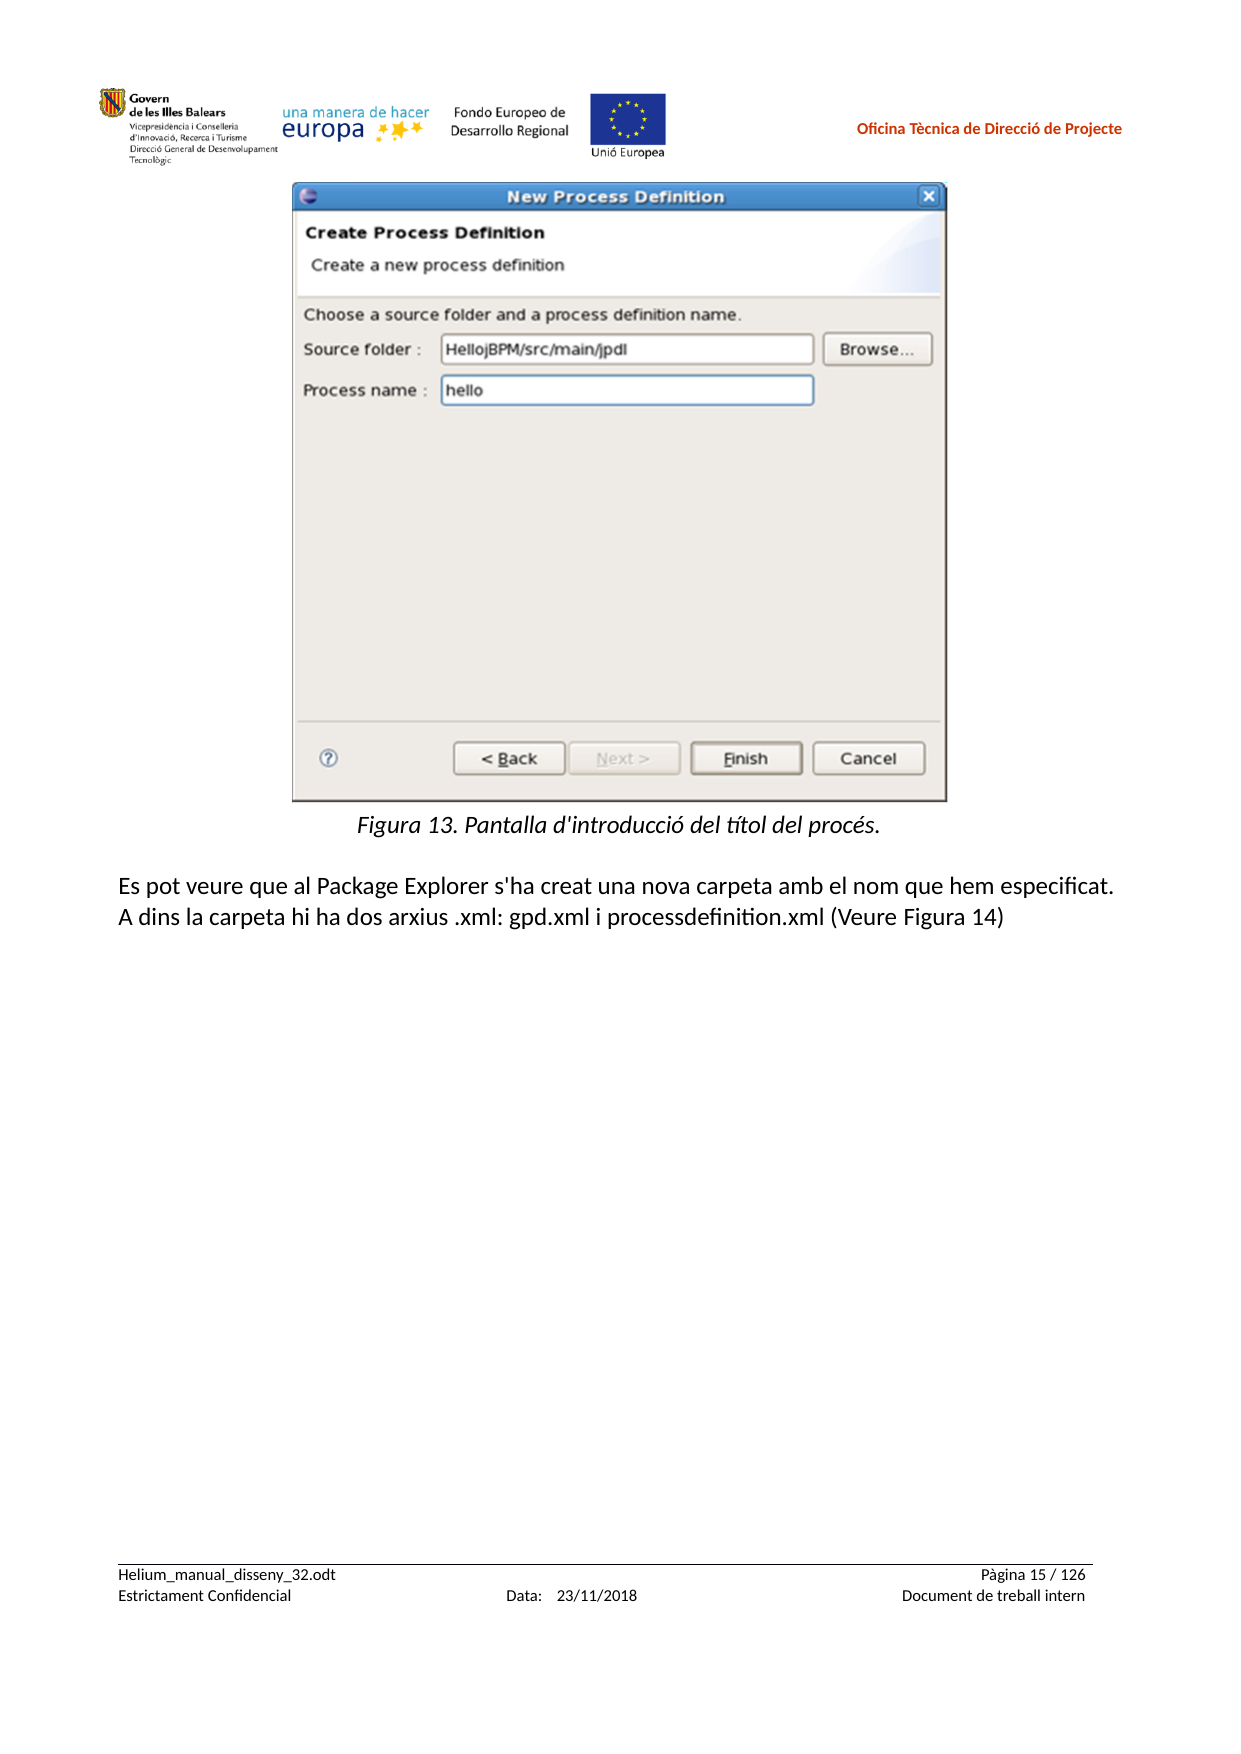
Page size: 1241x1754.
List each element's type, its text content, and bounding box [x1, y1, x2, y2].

text Es pot veure que al Package Explorer s'ha creat una nova carpeta amb el nom que hem especificat. A dins la carpeta hi ha dos arxius .xml: gpd.xml i processdefinition.xml (Veure Figura 14) [118, 870, 1122, 931]
text Figura 13. Pantalla d'introducció del títol del procés. [290, 810, 950, 840]
picture [290, 180, 950, 810]
picture [99, 87, 668, 166]
